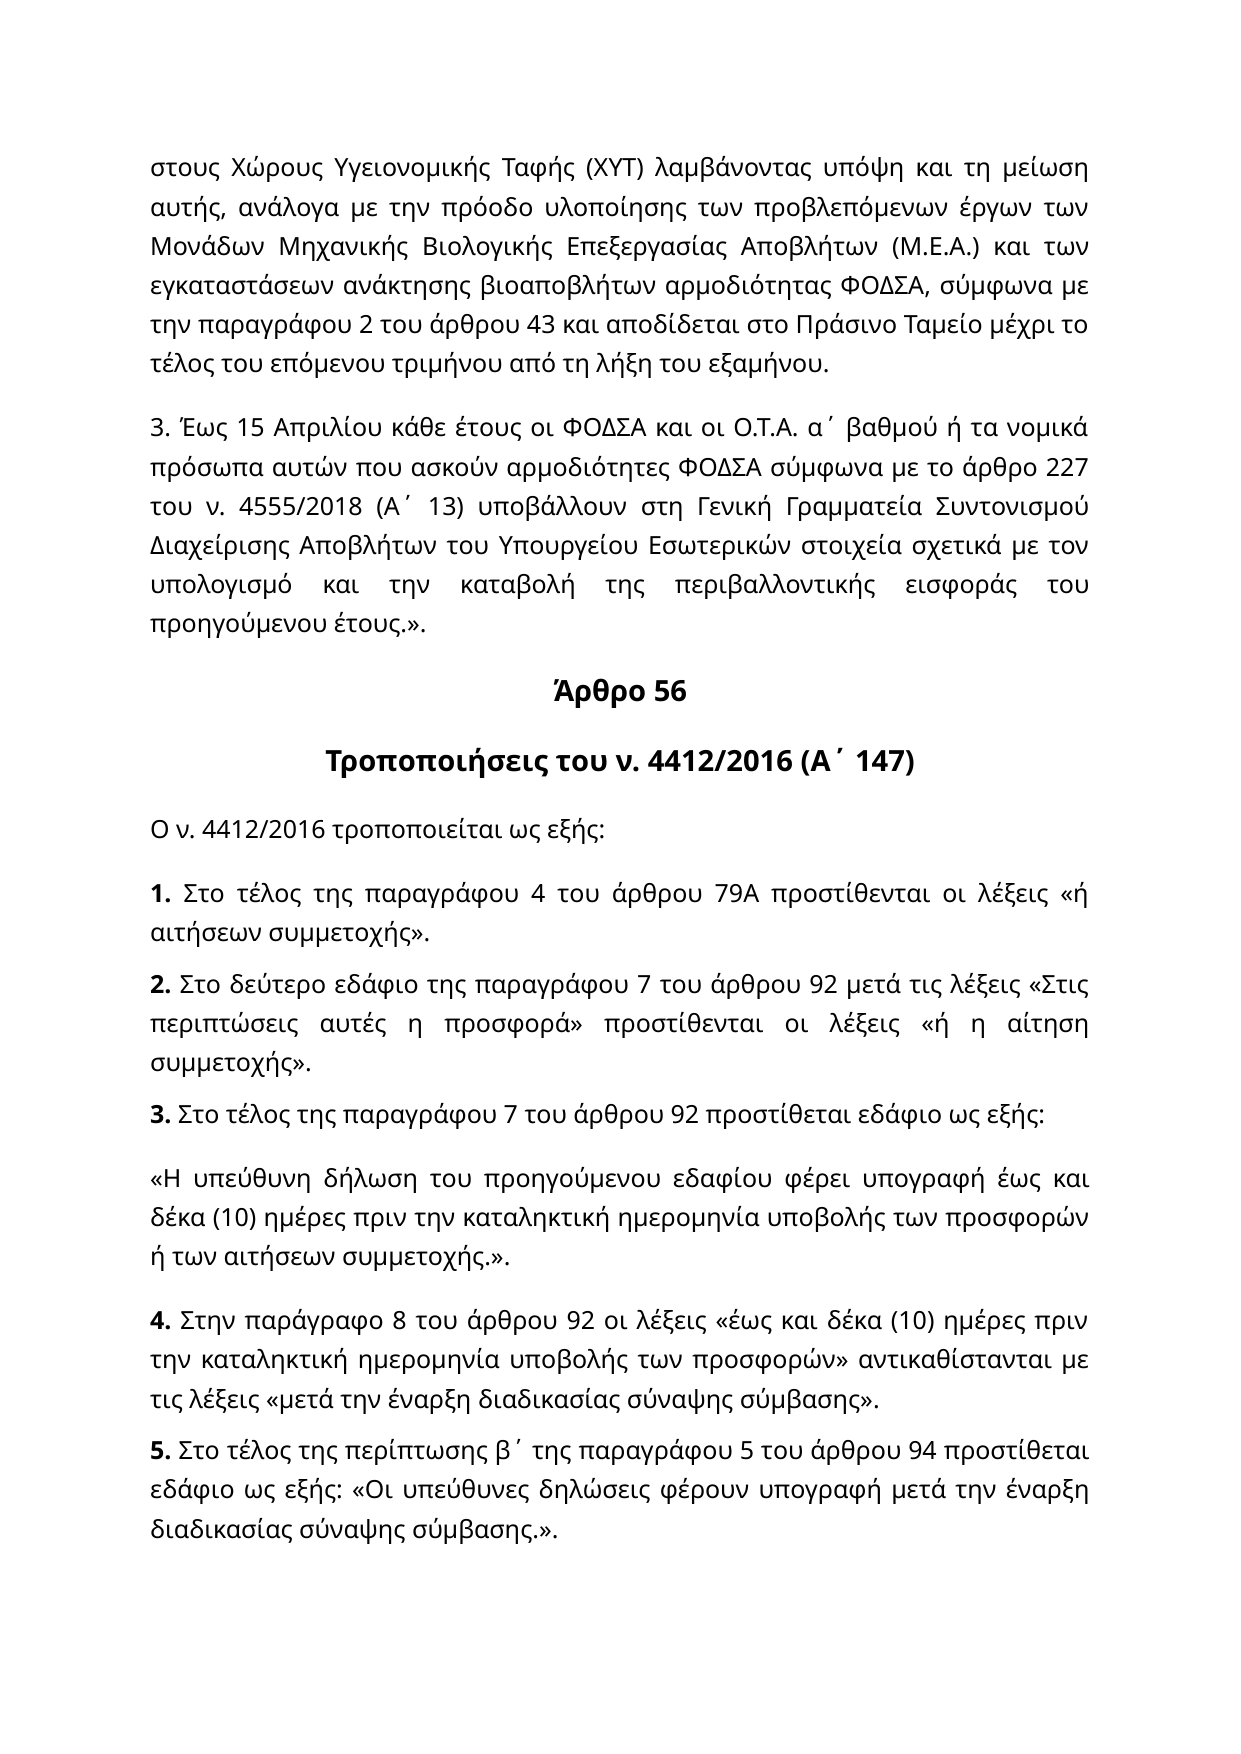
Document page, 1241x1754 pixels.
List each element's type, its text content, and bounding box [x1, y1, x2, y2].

text 4. Στην παράγραφο 8 του άρθρου 92 οι λέξεις «έως και δέκα (10) ημέρες πριν την καταληκτική ημερομηνία υποβολής των προσφορών» αντικαθίστανται με τις λέξεις «μετά την έναρξη διαδικασίας σύναψης σύμβασης». [150, 1303, 1090, 1415]
subtitle Άρθρο 56 [150, 670, 1090, 710]
text 5. Στο τέλος της περίπτωσης β΄ της παραγράφου 5 του άρθρου 94 προστίθεται εδάφιο ως εξής: «Οι υπεύθυνες δηλώσεις φέρουν υπογραφή μετά την έναρξη διαδικασίας σύναψης σύμβασης.». [150, 1433, 1090, 1545]
text 3. Στο τέλος της παραγράφου 7 του άρθρου 92 προστίθεται εδάφιο ως εξής: [150, 1096, 1090, 1130]
text 1. Στο τέλος της παραγράφου 4 του άρθρου 79Α προστίθενται οι λέξεις «ή αιτήσεων συμμετοχής». [150, 875, 1090, 949]
text Ο ν. 4412/2016 τροποποιείται ως εξής: [150, 811, 1090, 845]
text 2. Στο δεύτερο εδάφιο της παραγράφου 7 του άρθρου 92 μετά τις λέξεις «Στις περιπτώσεις αυτές η προσφορά» προστίθενται οι λέξεις «ή η αίτηση συμμετοχής». [150, 966, 1090, 1079]
text στους Χώρους Υγειονομικής Ταφής (ΧΥΤ) λαμβάνοντας υπόψη και τη μείωση αυτής, ανάλογα με την πρόοδο υλοποίησης των προβλεπόμενων έργων των Μονάδων Μηχανικής Βιολογικής Επεξεργασίας Αποβλήτων (Μ.Ε.Α.) και των εγκαταστάσεων ανάκτησης βιοαποβλήτων αρμοδιότητας ΦΟΔΣΑ, σύμφωνα με την παραγράφου 2 του άρθρου 43 και αποδίδεται στο Πράσινο Ταμείο μέχρι το τέλος του επόμενου τριμήνου από τη λήξη του εξαμήνου. [150, 150, 1090, 380]
text 3. Έως 15 Απριλίου κάθε έτους οι ΦΟΔΣΑ και οι Ο.Τ.Α. α΄ βαθμού ή τα νομικά πρόσωπα αυτών που ασκούν αρμοδιότητες ΦΟΔΣΑ σύμφωνα με το άρθρο 227 του ν. 4555/2018 (Α΄ 13) υποβάλλουν στη Γενική Γραμματεία Συντονισμού Διαχείρισης Αποβλήτων του Υπουργείου Εσωτερικών στοιχεία σχετικά με τον υπολογισμό και την καταβολή της περιβαλλοντικής εισφοράς του προηγούμενου έτους.». [150, 410, 1090, 640]
text «Η υπεύθυνη δήλωση του προηγούμενου εδαφίου φέρει υπογραφή έως και δέκα (10) ημέρες πριν την καταληκτική ημερομηνία υποβολής των προσφορών ή των αιτήσεων συμμετοχής.». [150, 1160, 1090, 1273]
subtitle Τροποποιήσεις του ν. 4412/2016 (Α΄ 147) [150, 741, 1090, 780]
